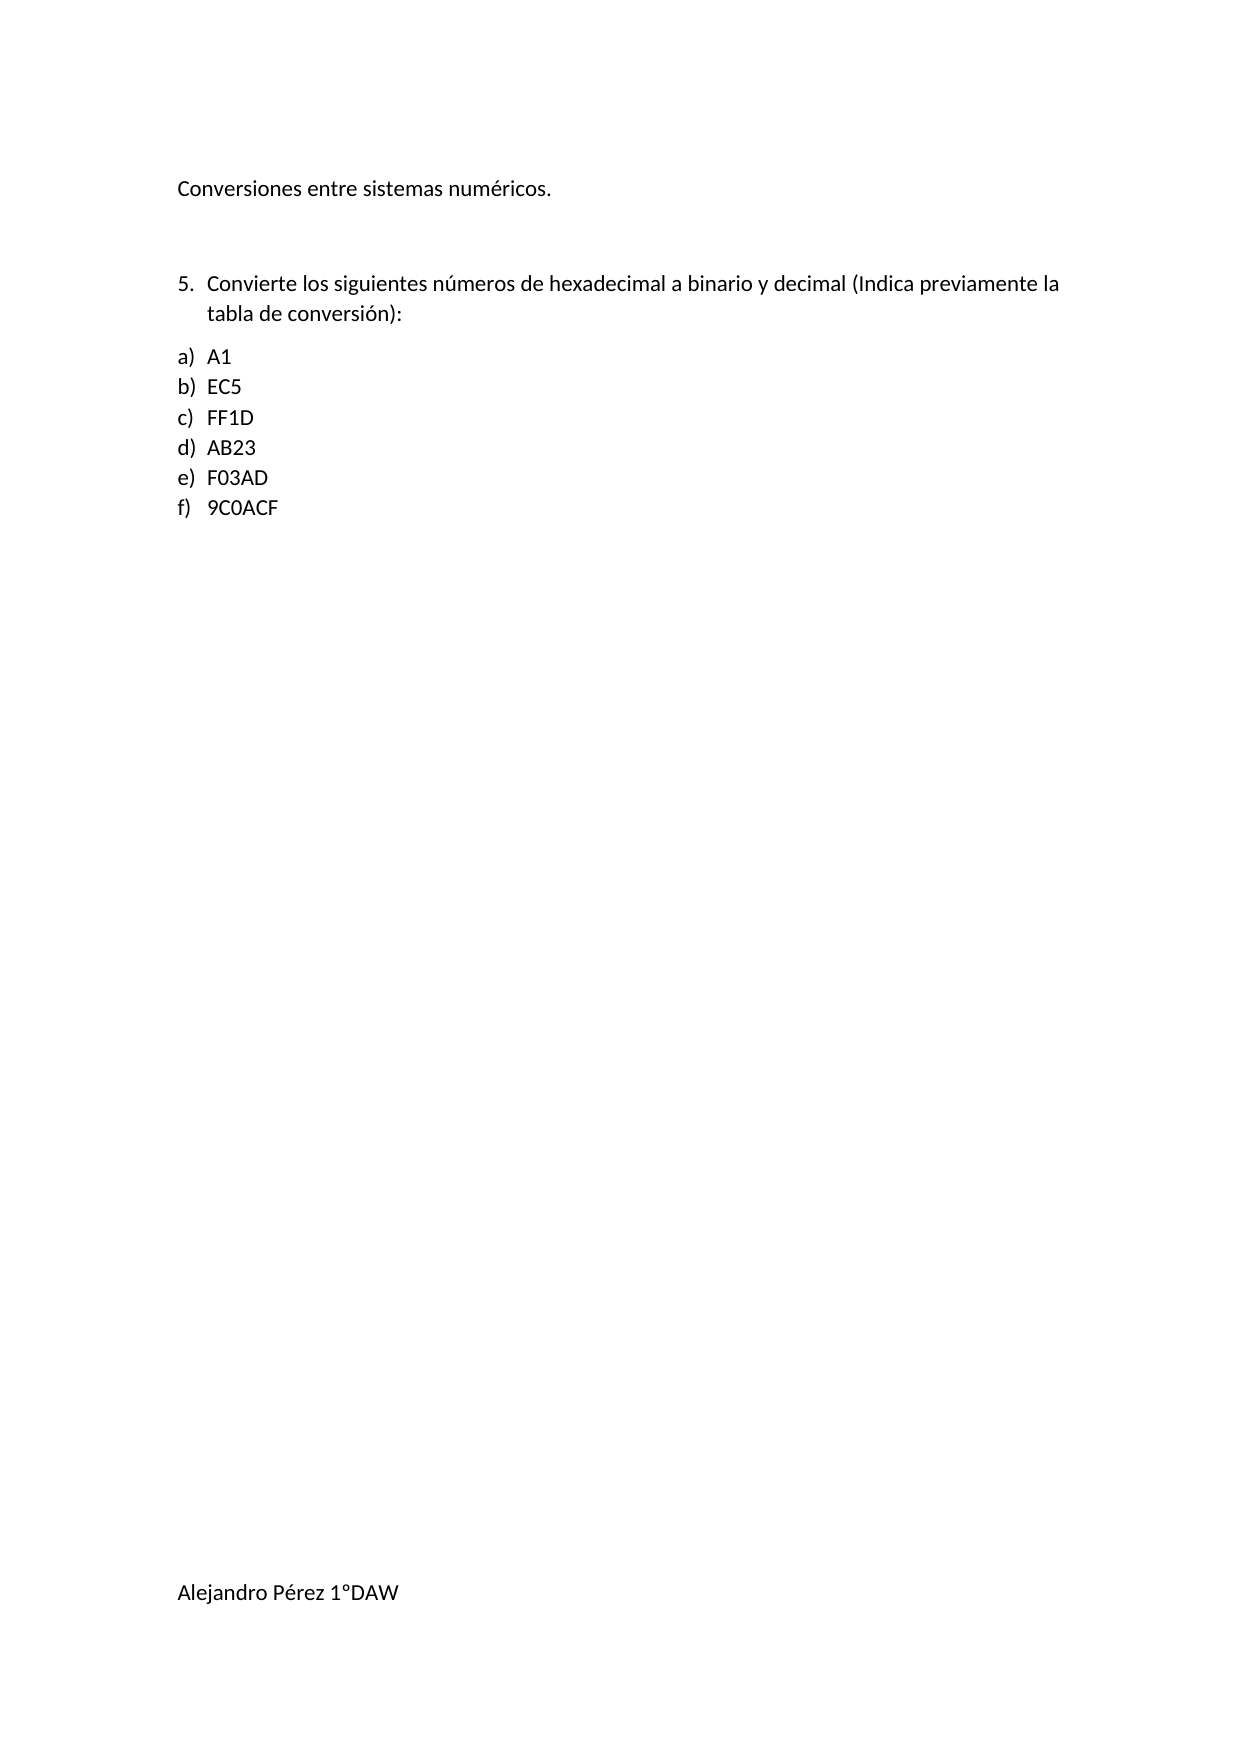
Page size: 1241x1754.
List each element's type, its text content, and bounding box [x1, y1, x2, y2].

list Convierte los siguientes números de hexadecimal a binario y decimal (Indica previamente la tabla de conversión): [177, 269, 1063, 328]
list EC5 [177, 372, 1063, 401]
list 9C0ACF [177, 493, 1063, 521]
list A1 [177, 342, 1063, 370]
list FF1D [177, 403, 1063, 431]
list AB23 [177, 433, 1063, 461]
list F03AD [177, 463, 1063, 491]
